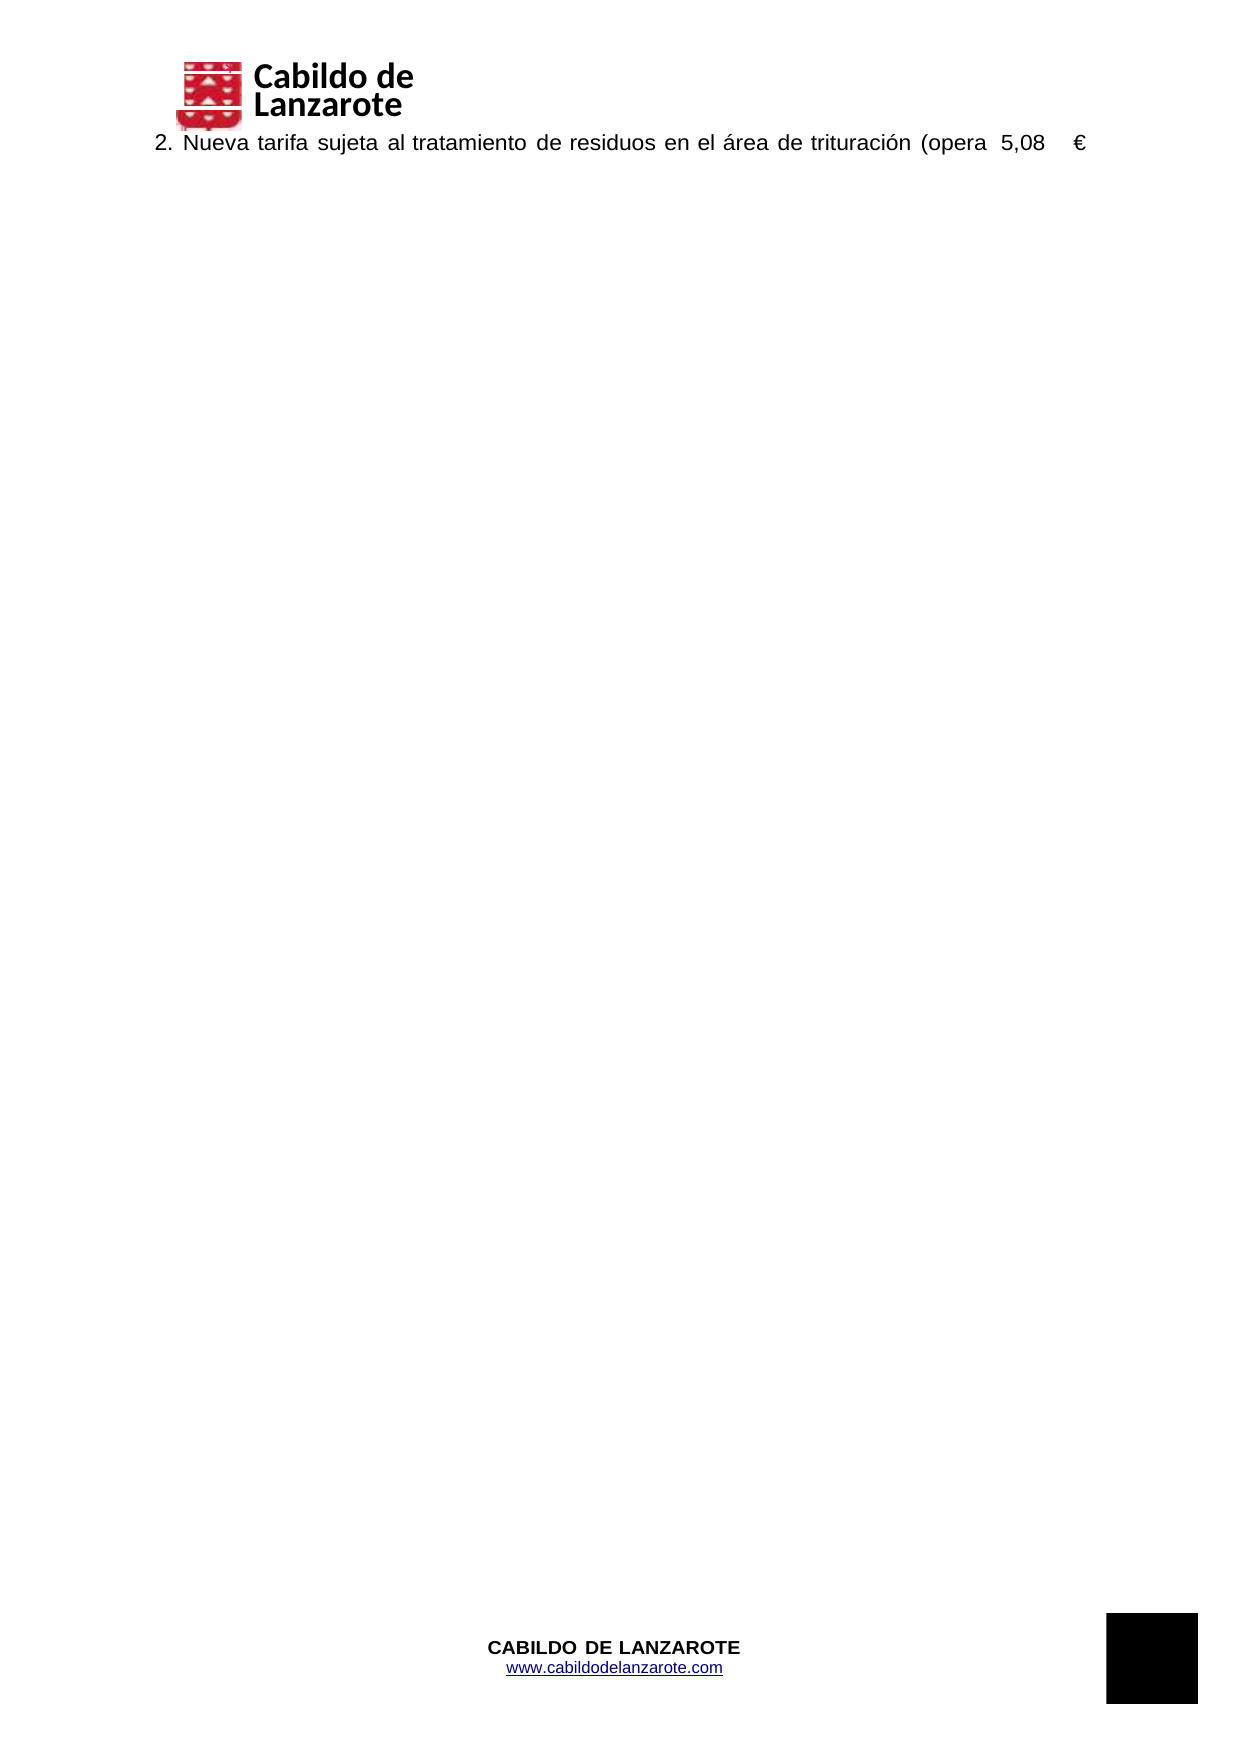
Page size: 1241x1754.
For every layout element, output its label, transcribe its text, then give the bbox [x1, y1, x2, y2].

picture [231, 62, 242, 71]
picture [1106, 1613, 1198, 1704]
list Nueva tarifa sujeta al tratamiento de residuos en el área de trituración (opera 5,08 € [154, 129, 1196, 156]
picture [184, 74, 242, 106]
picture [176, 110, 242, 129]
picture [184, 62, 230, 71]
